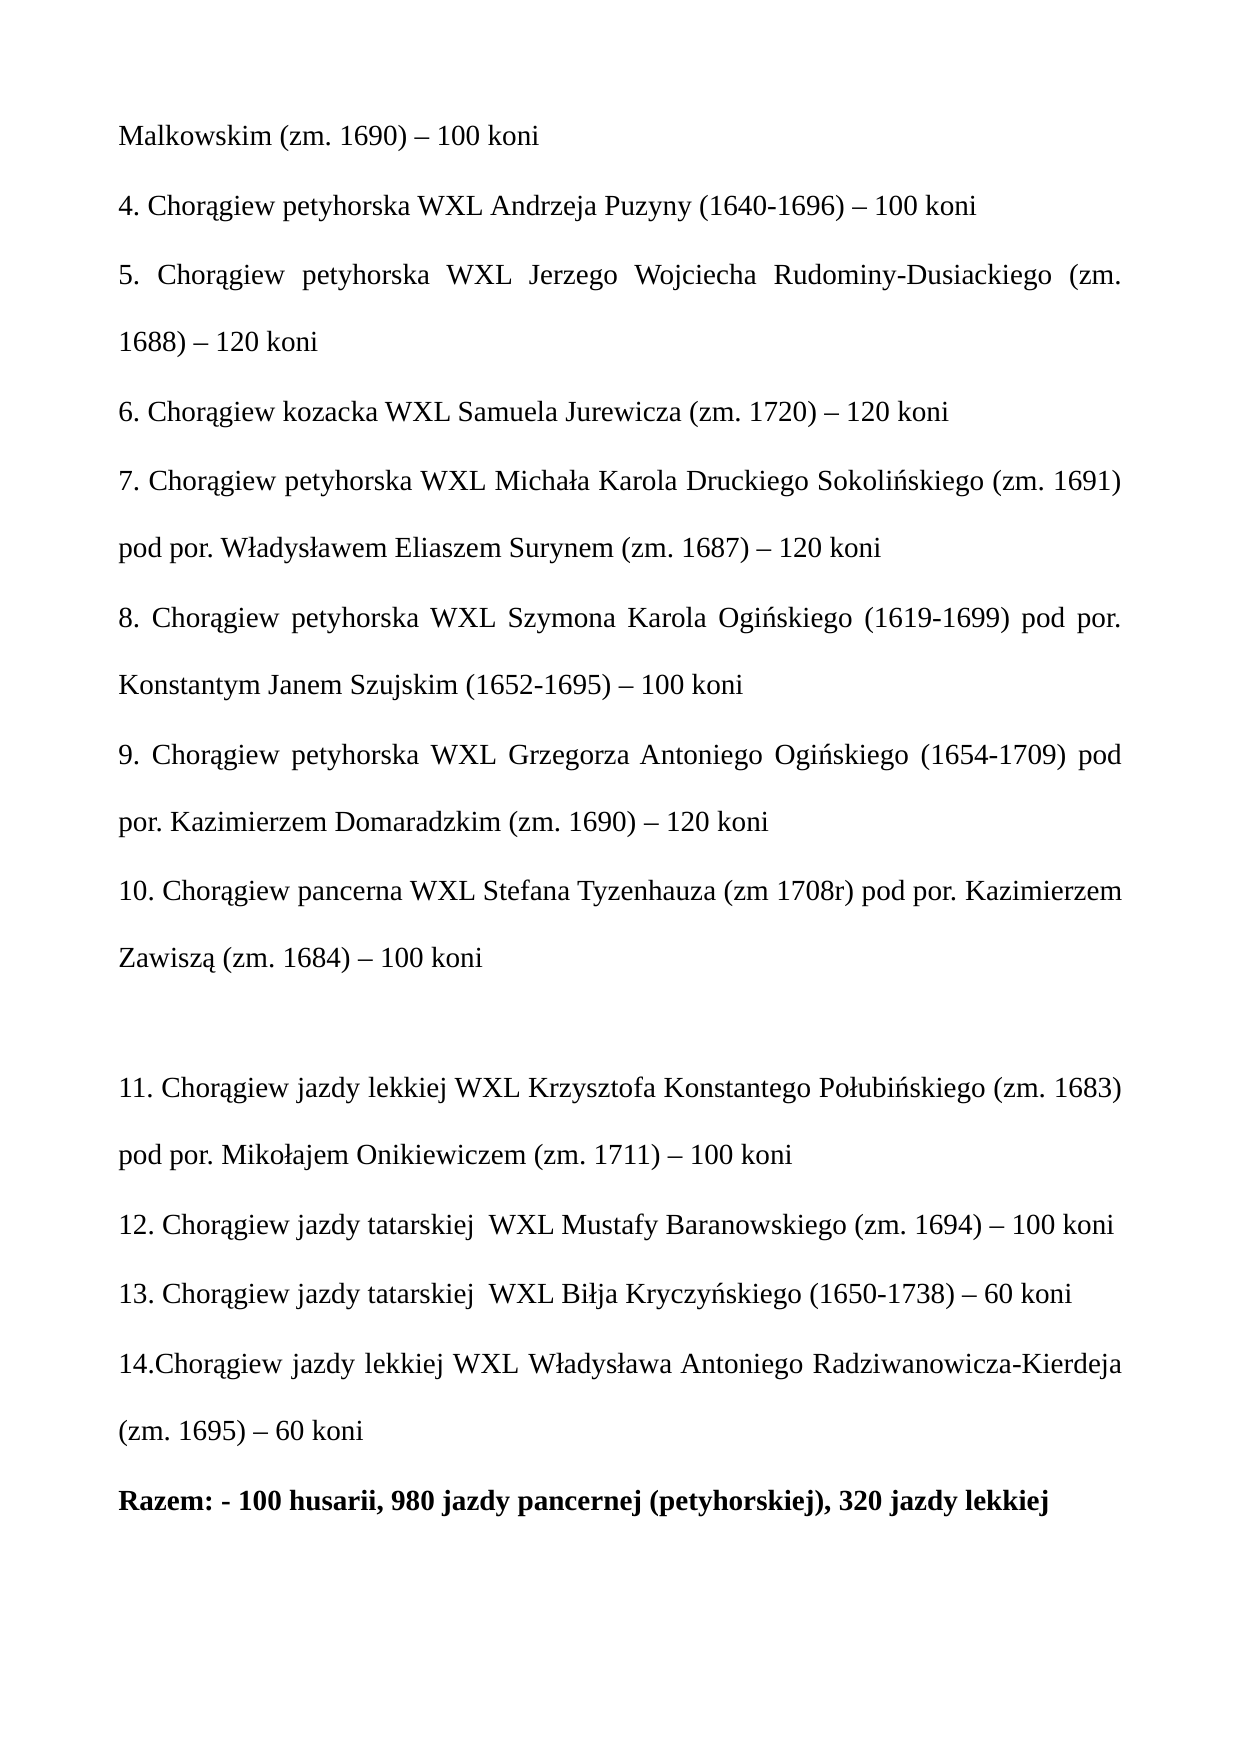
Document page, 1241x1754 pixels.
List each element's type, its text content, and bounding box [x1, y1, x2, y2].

text 5. Chorągiew petyhorska WXL Jerzego Wojciecha Rudominy-Dusiackiego (zm. 1688) – 120 koni [118, 257, 1122, 358]
text Razem: - 100 husarii, 980 jazdy pancernej (petyhorskiej), 320 jazdy lekkiej [118, 1483, 1122, 1516]
text Malkowskim (zm. 1690) – 100 koni [118, 118, 1122, 152]
text 8. Chorągiew petyhorska WXL Szymona Karola Ogińskiego (1619-1699) pod por. Konstantym Janem Szujskim (1652-1695) – 100 koni [118, 600, 1122, 701]
text 4. Chorągiew petyhorska WXL Andrzeja Puzyny (1640-1696) – 100 koni [118, 188, 1122, 221]
text 9. Chorągiew petyhorska WXL Grzegorza Antoniego Ogińskiego (1654-1709) pod por. Kazimierzem Domaradzkim (zm. 1690) – 120 koni [118, 737, 1122, 837]
text 11. Chorągiew jazdy lekkiej WXL Krzysztofa Konstantego Połubińskiego (zm. 1683) pod por. Mikołajem Onikiewiczem (zm. 1711) – 100 koni [118, 1070, 1122, 1171]
text 14.Chorągiew jazdy lekkiej WXL Władysława Antoniego Radziwanowicza-Kierdeja (zm. 1695) – 60 koni [118, 1346, 1122, 1447]
text 10. Chorągiew pancerna WXL Stefana Tyzenhauza (zm 1708r) pod por. Kazimierzem Zawiszą (zm. 1684) – 100 koni [118, 873, 1122, 974]
text 12. Chorągiew jazdy tatarskiej WXL Mustafy Baranowskiego (zm. 1694) – 100 koni [118, 1207, 1122, 1240]
text 7. Chorągiew petyhorska WXL Michała Karola Druckiego Sokolińskiego (zm. 1691) pod por. Władysławem Eliaszem Surynem (zm. 1687) – 120 koni [118, 463, 1122, 564]
text 13. Chorągiew jazdy tatarskiej WXL Biłja Kryczyńskiego (1650-1738) – 60 koni [118, 1276, 1122, 1310]
text 6. Chorągiew kozacka WXL Samuela Jurewicza (zm. 1720) – 120 koni [118, 394, 1122, 427]
